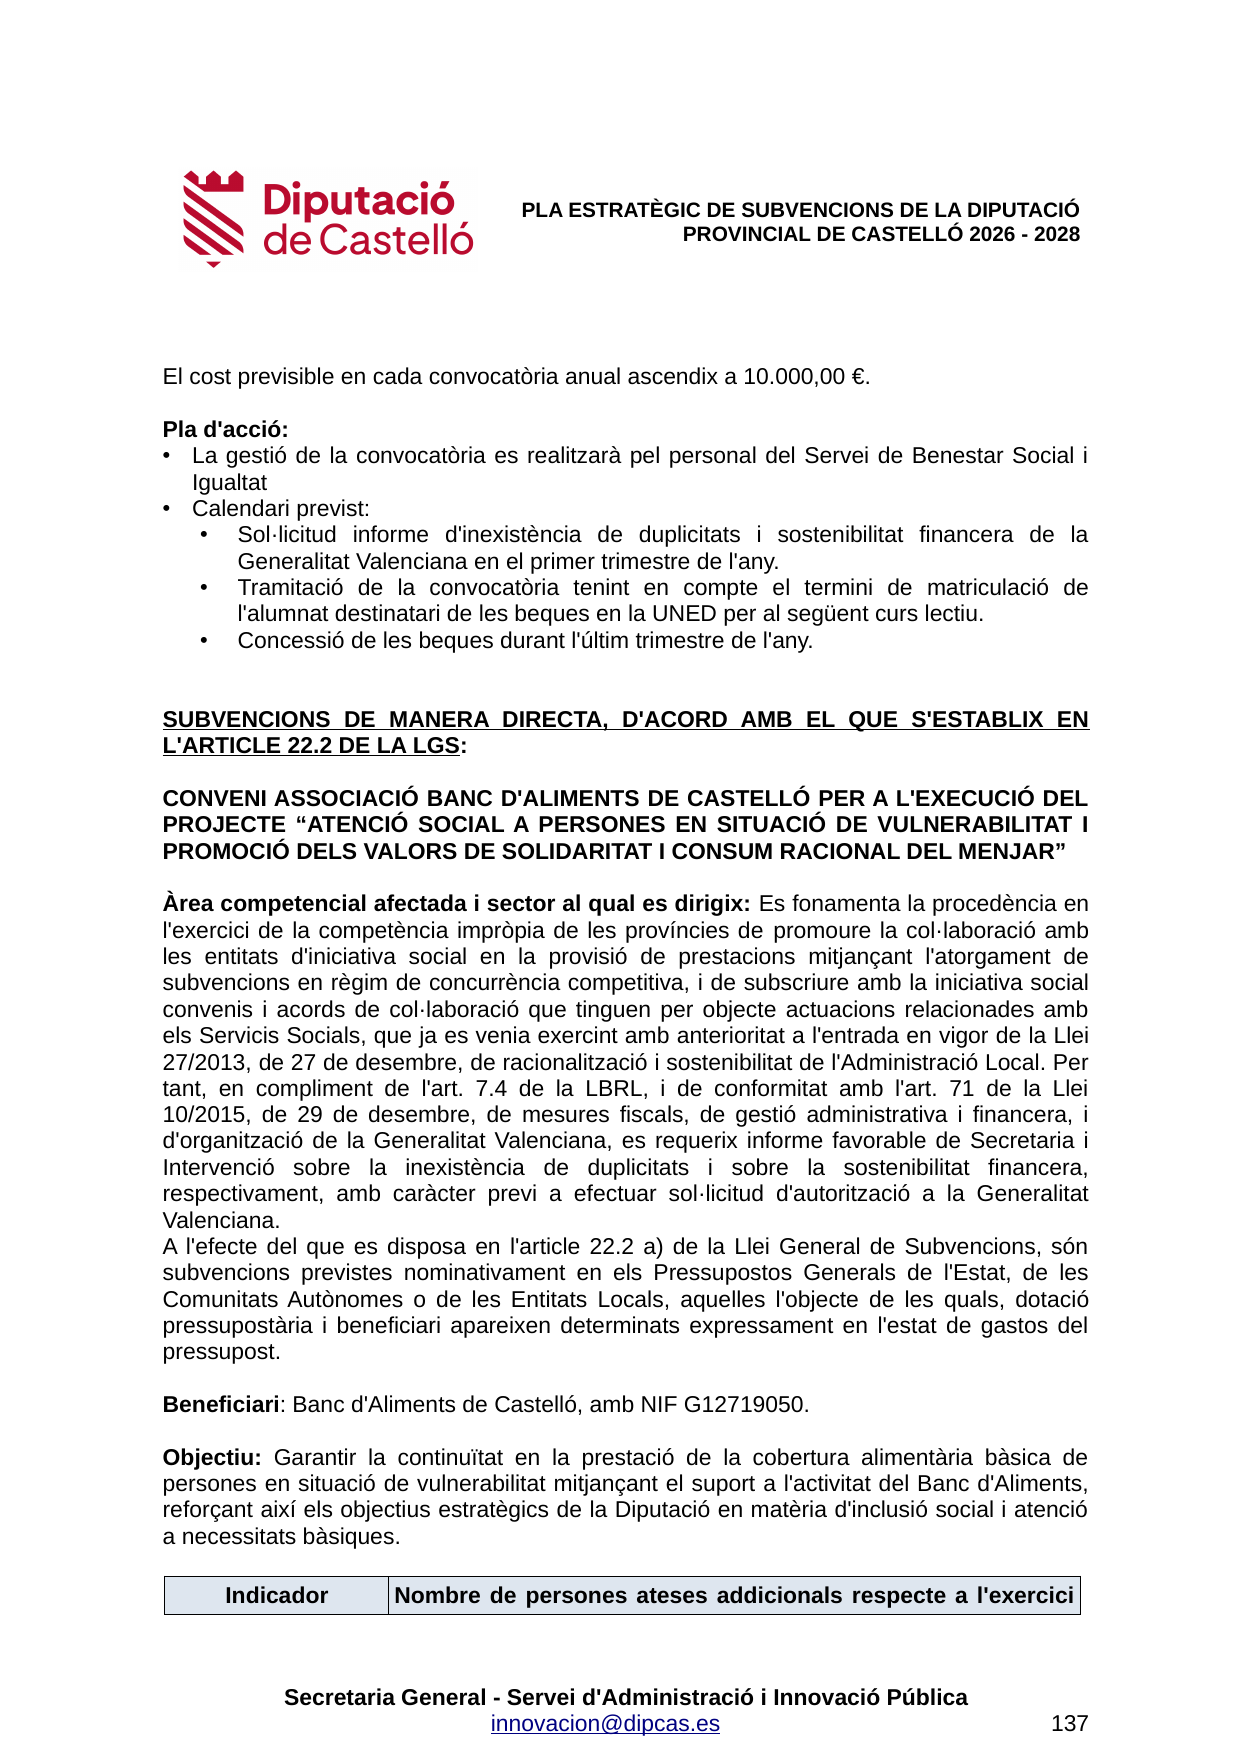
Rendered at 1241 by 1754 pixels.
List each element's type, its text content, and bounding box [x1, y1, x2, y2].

text CONVENI ASSOCIACIÓ BANC D'ALIMENTS DE CASTELLÓ PER A L'EXECUCIÓ DEL PROJECTE “ATENCIÓ SOCIAL A PERSONES EN SITUACIÓ DE VULNERABILITAT I PROMOCIÓ DELS VALORS DE SOLIDARITAT I CONSUM RACIONAL DEL MENJAR” [162, 785, 1089, 864]
list Concessió de les beques durant l'últim trimestre de l'any. [200, 627, 1089, 653]
list Sol·licitud informe d'inexistència de duplicitats i sostenibilitat financera de la Generalitat Valenciana en el primer trimestre de l'any. [200, 521, 1089, 574]
list La gestió de la convocatòria es realitzarà pel personal del Servei de Benestar Social i Igualtat [162, 442, 1089, 495]
text Àrea competencial afectada i sector al qual es dirigix: Es fonamenta la procedència en l'exercici de la competència impròpia de les províncies de promoure la col·laboració amb les entitats d'iniciativa social en la provisió de prestacions mitjançant l'atorgament de subvencions en règim de concurrència competitiva, i de subscriure amb la iniciativa social convenis i acords de col·laboració que tinguen per objecte actuacions relacionades amb els Servicis Socials, que ja es venia exercint amb anterioritat a l'entrada en vigor de la Llei 27/2013, de 27 de desembre, de racionalització i sostenibilitat de l'Administració Local. Per tant, en compliment de l'art. 7.4 de la LBRL, i de conformitat amb l'art. 71 de la Llei 10/2015, de 29 de desembre, de mesures fiscals, de gestió administrativa i financera, i d'organització de la Generalitat Valenciana, es requerix informe favorable de Secretaria i Intervenció sobre la inexistència de duplicitats i sobre la sostenibilitat financera, respectivament, amb caràcter previ a efectuar sol·licitud d'autorització a la Generalitat Valenciana. [162, 890, 1089, 1233]
text Beneficiari: Banc d'Aliments de Castelló, amb NIF G12719050. [162, 1391, 1089, 1417]
list SUBVENCIONS DE MANERA DIRECTA, D'ACORD AMB EL QUE S'ESTABLIX EN [162, 706, 1089, 729]
text A l'efecte del que es disposa en l'article 22.2 a) de la Llei General de Subvencions, són subvencions previstes nominativament en els Pressupostos Generals de l'Estat, de les Comunitats Autònomes o de les Entitats Locals, aquelles l'objecte de les quals, dotació pressupostària i beneficiari apareixen determinats expressament en l'estat de gastos del pressupost. [162, 1233, 1089, 1365]
text El cost previsible en cada convocatòria anual ascendix a 10.000,00 €. [162, 363, 1089, 389]
table_header Nombre de persones ateses addicionals respecte a l'exercici [389, 1577, 1080, 1614]
text Pla d'acció: [162, 416, 1089, 442]
list L'ARTICLE 22.2 DE LA LGS: [162, 730, 1089, 758]
picture [178, 167, 478, 272]
list Tramitació de la convocatòria tenint en compte el termini de matriculació de l'alumnat destinatari de les beques en la UNED per al següent curs lectiu. [200, 574, 1089, 627]
list Calendari previst: [162, 495, 1089, 521]
text Objectiu: Garantir la continuïtat en la prestació de la cobertura alimentària bàsica de persones en situació de vulnerabilitat mitjançant el suport a l'activitat del Banc d'Aliments, reforçant així els objectius estratègics de la Diputació en matèria d'inclusió social i atenció a necessitats bàsiques. [162, 1444, 1089, 1549]
table_header Indicador [165, 1577, 388, 1614]
